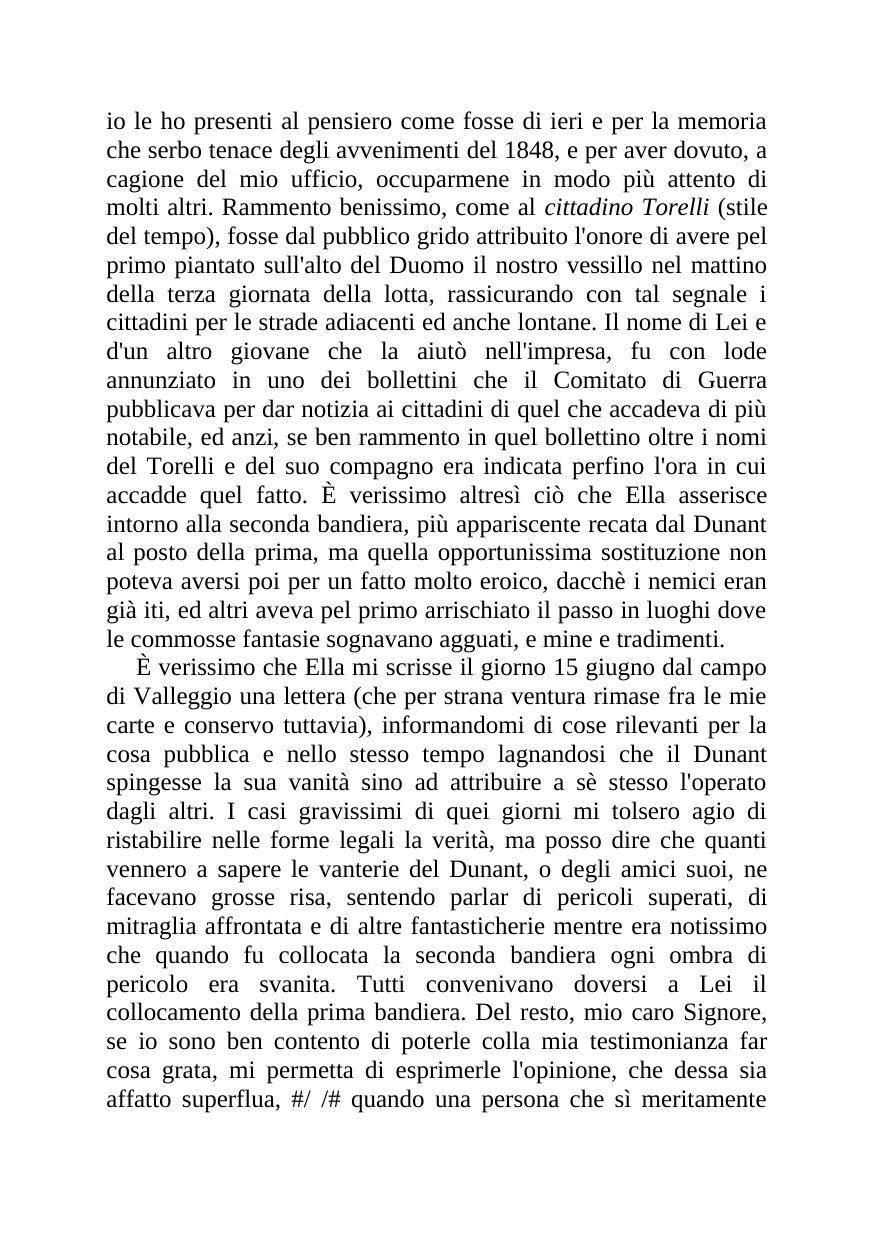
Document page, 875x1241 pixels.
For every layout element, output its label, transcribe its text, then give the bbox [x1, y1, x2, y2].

text È verissimo che Ella mi scrisse il giorno 15 giugno dal campo di Valleggio una lettera (che per strana ventura rimase fra le mie carte e conservo tuttavia), informandomi di cose rilevanti per la cosa pubblica e nello stesso tempo lagnandosi che il Dunant spingesse la sua vanità sino ad attribuire a sè stesso l'operato dagli altri. I casi gravissimi di quei giorni mi tolsero agio di ristabilire nelle forme legali la verità, ma posso dire che quanti vennero a sapere le vanterie del Dunant, o degli amici suoi, ne facevano grosse risa, sentendo parlar di pericoli superati, di mitraglia affrontata e di altre fantasticherie mentre era notissimo che quando fu collocata la seconda bandiera ogni ombra di pericolo era svanita. Tutti convenivano doversi a Lei il collocamento della prima bandiera. Del resto, mio caro Signore, se io sono ben contento di poterle colla mia testimonianza far cosa grata, mi permetta di esprimerle l'opinione, che dessa sia affatto superflua, #/ /# quando una persona che sì meritamente [106, 652, 768, 1112]
text io le ho presenti al pensiero come fosse di ieri e per la memoria che serbo tenace degli avvenimenti del 1848, e per aver dovuto, a cagione del mio ufficio, occuparmene in modo più attento di molti altri. Rammento benissimo, come al cittadino Torelli (stile del tempo), fosse dal pubblico grido attribuito l'onore di avere pel primo piantato sull'alto del Duomo il nostro vessillo nel mattino della terza giornata della lotta, rassicurando con tal segnale i cittadini per le strade adiacenti ed anche lontane. Il nome di Lei e d'un altro giovane che la aiutò nell'impresa, fu con lode annunziato in uno dei bollettini che il Comitato di Guerra pubblicava per dar notizia ai cittadini di quel che accadeva di più notabile, ed anzi, se ben rammento in quel bollettino oltre i nomi del Torelli e del suo compagno era indicata perfino l'ora in cui accadde quel fatto. È verissimo altresì ciò che Ella asserisce intorno alla seconda bandiera, più appariscente recata dal Dunant al posto della prima, ma quella opportunissima sostituzione non poteva aversi poi per un fatto molto eroico, dacchè i nemici eran già iti, ed altri aveva pel primo arrischiato il passo in luoghi dove le commosse fantasie sognavano agguati, e mine e tradimenti. [106, 106, 768, 652]
